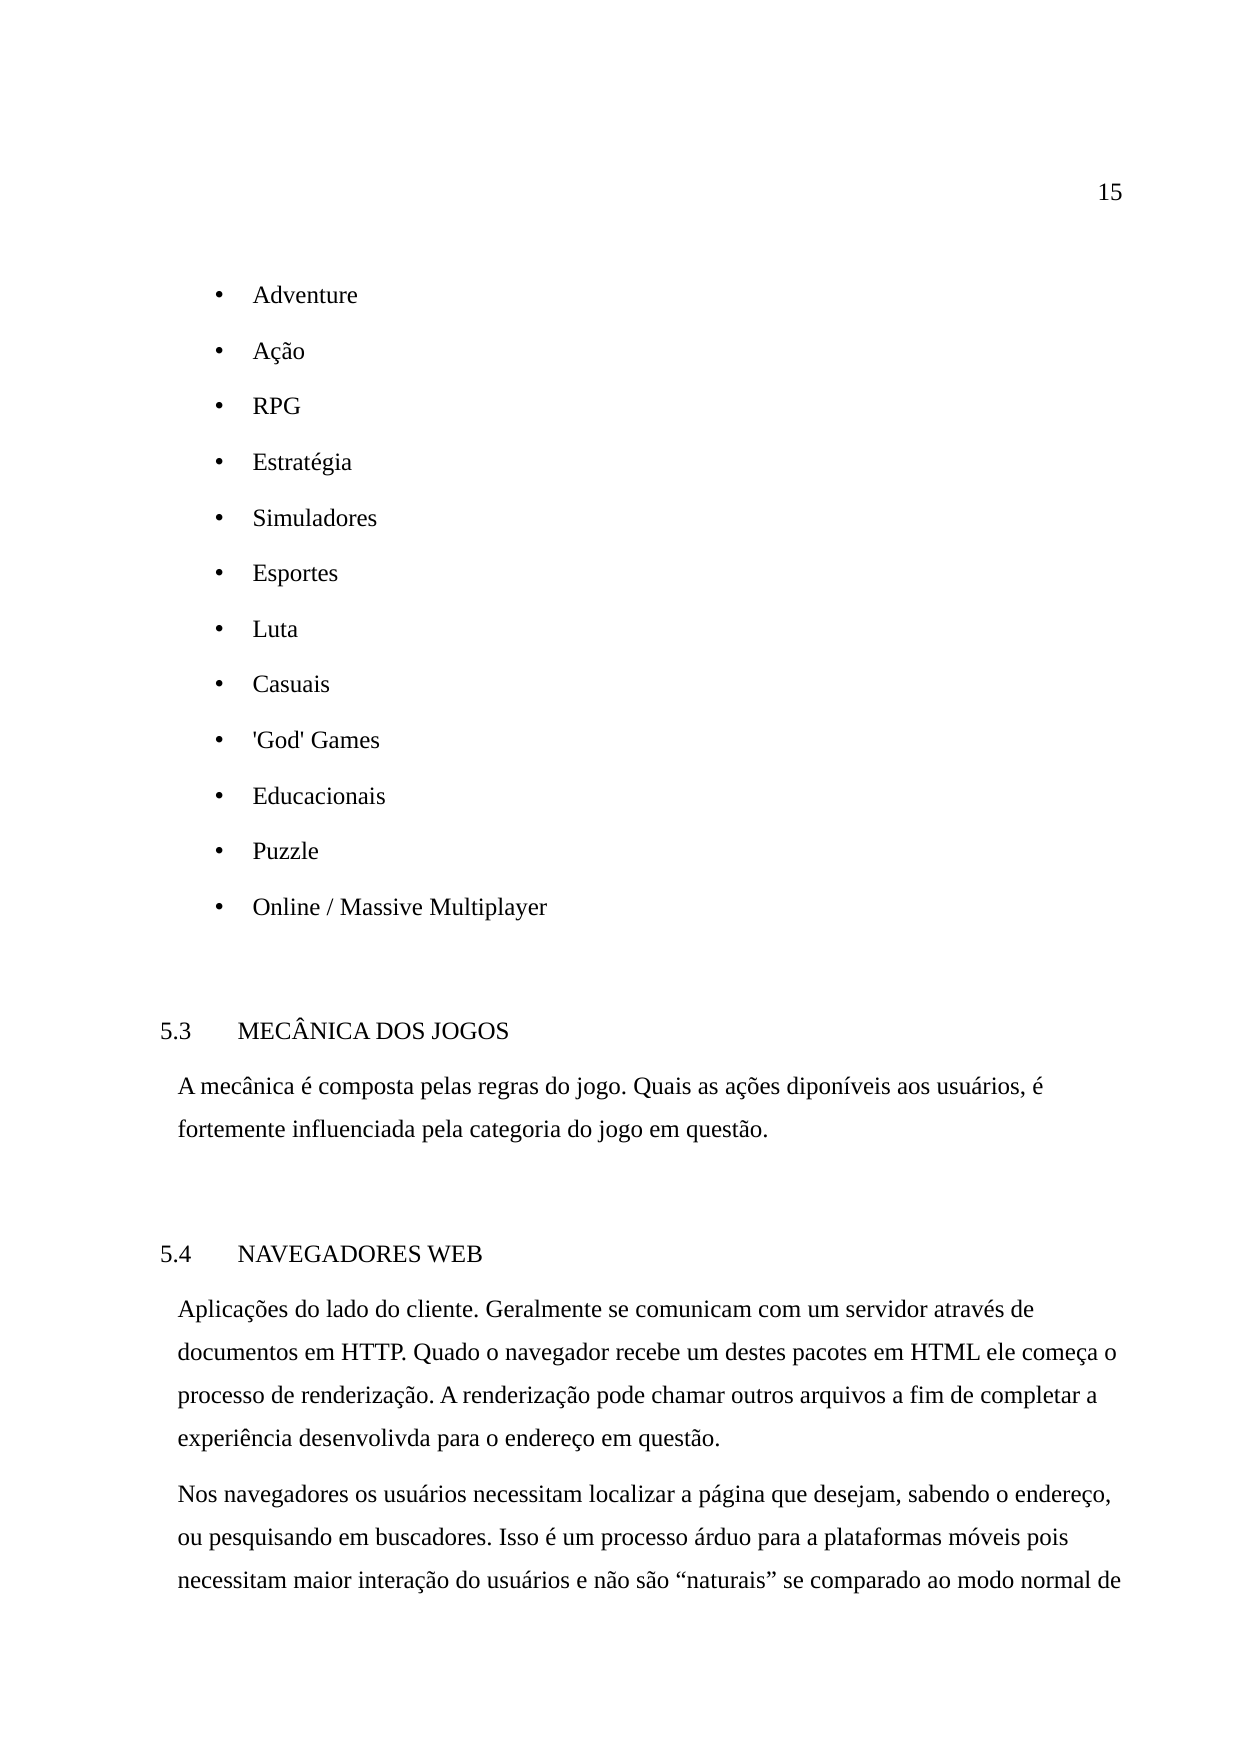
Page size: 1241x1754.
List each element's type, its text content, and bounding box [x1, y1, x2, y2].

subtitle MECÂNICA DOS JOGOS [153, 1016, 1122, 1045]
list Simuladores [215, 503, 1122, 531]
list Luta [215, 614, 1122, 643]
list RPG [215, 391, 1122, 420]
text Nos navegadores os usuários necessitam localizar a página que desejam, sabendo o endereço, ou pesquisando em buscadores. Isso é um processo árduo para a plataformas móveis pois necessitam maior interação do usuários e não são “naturais” se comparado ao modo normal de [177, 1479, 1122, 1594]
list Esportes [215, 558, 1122, 587]
list Online / Massive Multiplayer [215, 892, 1122, 921]
list Ação [215, 336, 1122, 364]
list Puzzle [215, 836, 1122, 865]
list Estratégia [215, 447, 1122, 476]
list Adventure [215, 280, 1122, 309]
subtitle NAVEGADORES WEB [153, 1239, 1122, 1268]
text A mecânica é composta pelas regras do jogo. Quais as ações diponíveis aos usuários, é fortemente influenciada pela categoria do jogo em questão. [177, 1071, 1122, 1143]
list Educacionais [215, 781, 1122, 809]
text Aplicações do lado do cliente. Geralmente se comunicam com um servidor através de documentos em HTTP. Quado o navegador recebe um destes pacotes em HTML ele começa o processo de renderização. A renderização pode chamar outros arquivos a fim de completar a experiência desenvolivda para o endereço em questão. [177, 1294, 1122, 1452]
list Casuais [215, 669, 1122, 698]
list 'God' Games [215, 725, 1122, 754]
